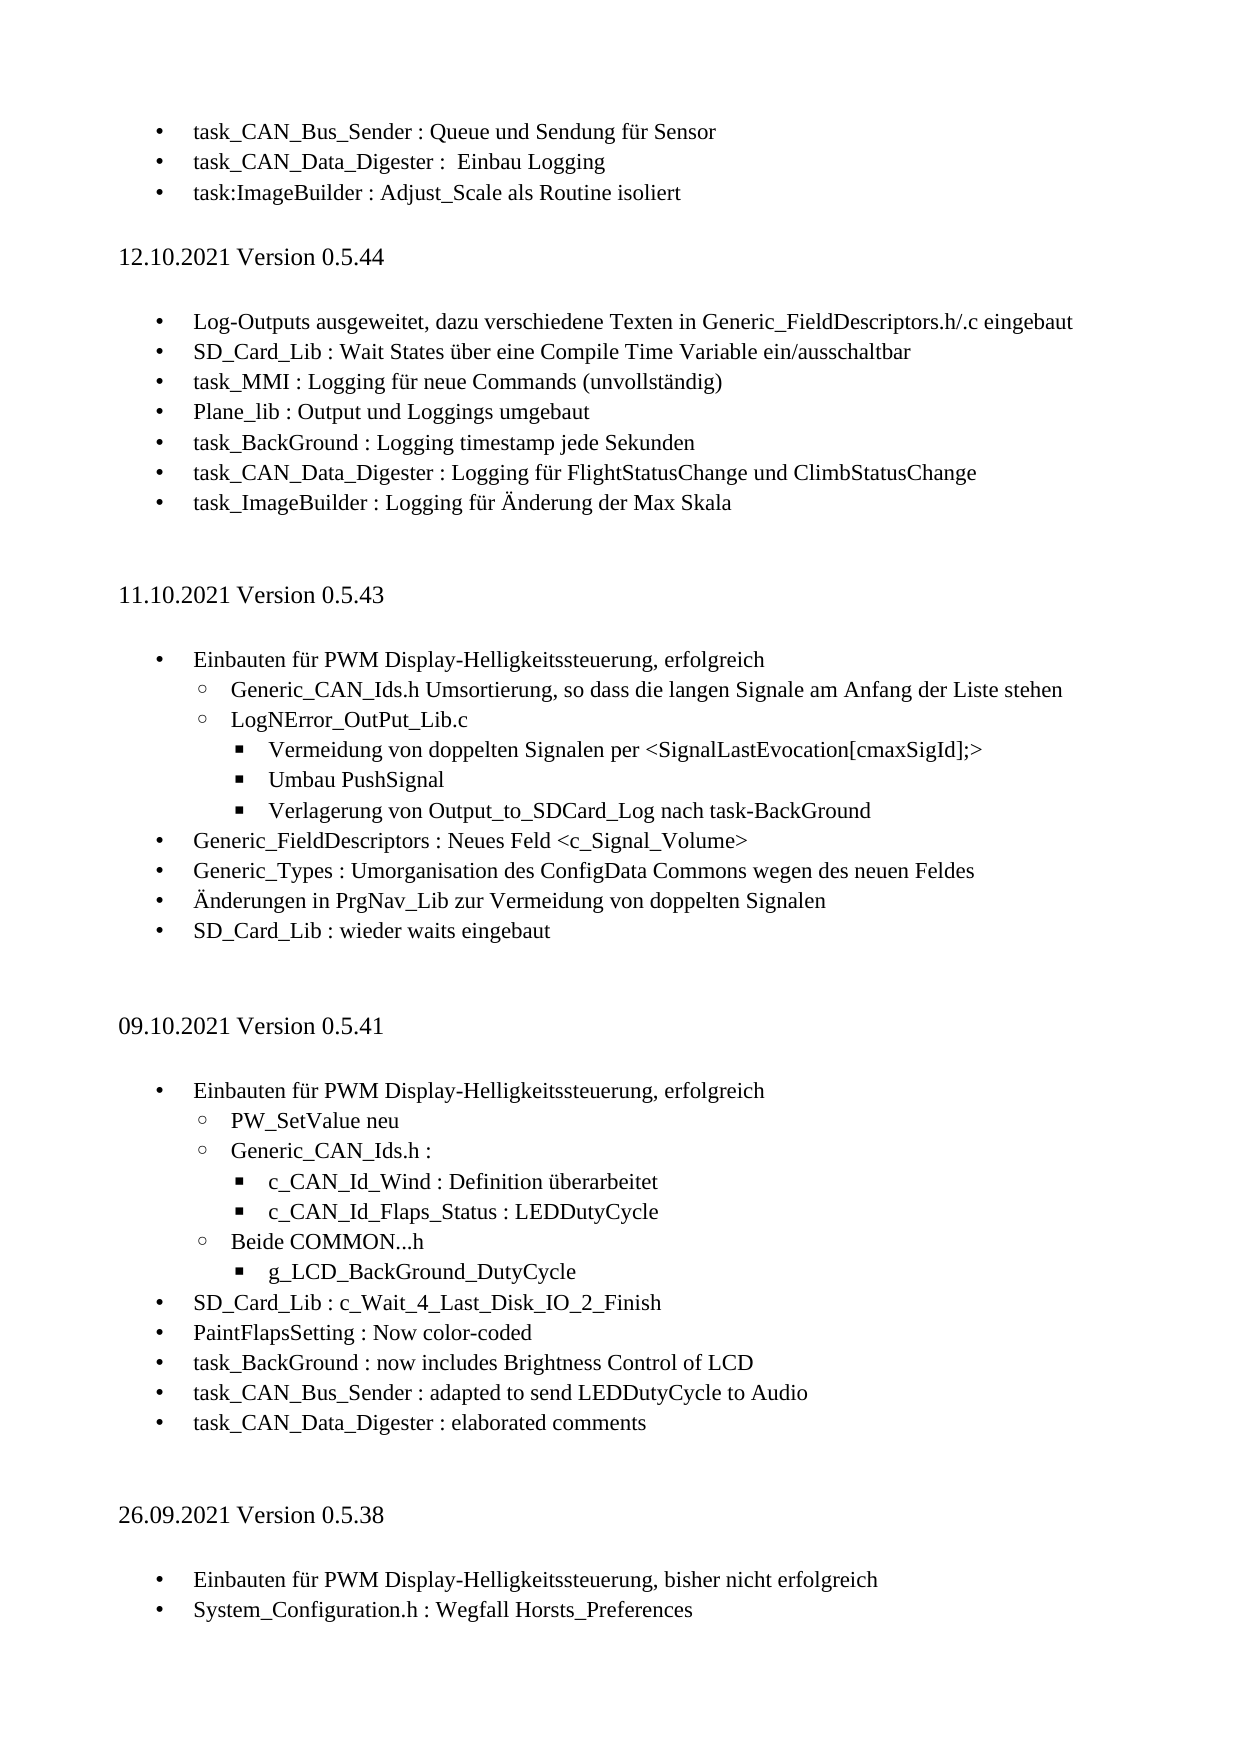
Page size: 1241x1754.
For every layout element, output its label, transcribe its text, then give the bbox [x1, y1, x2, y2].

list task_BackGround : Logging timestamp jede Sekunden [156, 429, 1122, 455]
list Generic_CAN_Ids.h : [193, 1137, 1122, 1164]
list Plane_lib : Output und Loggings umgebaut [156, 398, 1122, 425]
list g_LCD_BackGround_DutyCycle [231, 1258, 1122, 1285]
list task_CAN_Data_Digester : Logging für FlightStatusChange und ClimbStatusChange [156, 459, 1122, 485]
list task_CAN_Bus_Sender : adapted to send LEDDutyCycle to Audio [156, 1379, 1122, 1406]
list Einbauten für PWM Display-Helligkeitssteuerung, erfolgreich [156, 1077, 1122, 1103]
list Generic_CAN_Ids.h Umsortierung, so dass die langen Signale am Anfang der Liste stehen [193, 676, 1122, 702]
text 09.10.2021 Version 0.5.41 [118, 1011, 1122, 1040]
list Änderungen in PrgNav_Lib zur Vermeidung von doppelten Signalen [156, 887, 1122, 914]
list task_BackGround : now includes Brightness Control of LCD [156, 1349, 1122, 1375]
list SD_Card_Lib : c_Wait_4_Last_Disk_IO_2_Finish [156, 1288, 1122, 1315]
list c_CAN_Id_Wind : Definition überarbeitet [231, 1168, 1122, 1194]
list Vermeidung von doppelten Signalen per <SignalLastEvocation[cmaxSigId];> [231, 736, 1122, 763]
list Einbauten für PWM Display-Helligkeitssteuerung, erfolgreich [156, 646, 1122, 672]
list System_Configuration.h : Wegfall Horsts_Preferences [156, 1596, 1122, 1623]
list Verlagerung von Output_to_SDCard_Log nach task-BackGround [231, 797, 1122, 823]
list task_CAN_Data_Digester : Einbau Logging [156, 148, 1122, 175]
text 12.10.2021 Version 0.5.44 [118, 242, 1122, 271]
list SD_Card_Lib : wieder waits eingebaut [156, 918, 1122, 944]
text 26.09.2021 Version 0.5.38 [118, 1500, 1122, 1529]
list Einbauten für PWM Display-Helligkeitssteuerung, bisher nicht erfolgreich [156, 1566, 1122, 1592]
list c_CAN_Id_Flaps_Status : LEDDutyCycle [231, 1198, 1122, 1224]
list Generic_FieldDescriptors : Neues Feld <c_Signal_Volume> [156, 827, 1122, 853]
list Umbau PushSignal [231, 767, 1122, 793]
list SD_Card_Lib : Wait States über eine Compile Time Variable ein/ausschaltbar [156, 338, 1122, 364]
list task_ImageBuilder : Logging für Änderung der Max Skala [156, 489, 1122, 515]
list task:ImageBuilder : Adjust_Scale als Routine isoliert [156, 178, 1122, 205]
list PaintFlapsSetting : Now color-coded [156, 1319, 1122, 1345]
list task_MMI : Logging für neue Commands (unvollständig) [156, 368, 1122, 394]
text 11.10.2021 Version 0.5.43 [118, 580, 1122, 608]
list PW_SetValue neu [193, 1107, 1122, 1134]
list Log-Outputs ausgeweitet, dazu verschiedene Texten in Generic_FieldDescriptors.h/.c eingebaut [156, 308, 1122, 334]
list LogNError_OutPut_Lib.c [193, 706, 1122, 732]
list task_CAN_Bus_Sender : Queue und Sendung für Sensor [156, 118, 1122, 144]
list Generic_Types : Umorganisation des ConfigData Commons wegen des neuen Feldes [156, 857, 1122, 883]
list Beide COMMON...h [193, 1228, 1122, 1254]
list task_CAN_Data_Digester : elaborated comments [156, 1409, 1122, 1436]
